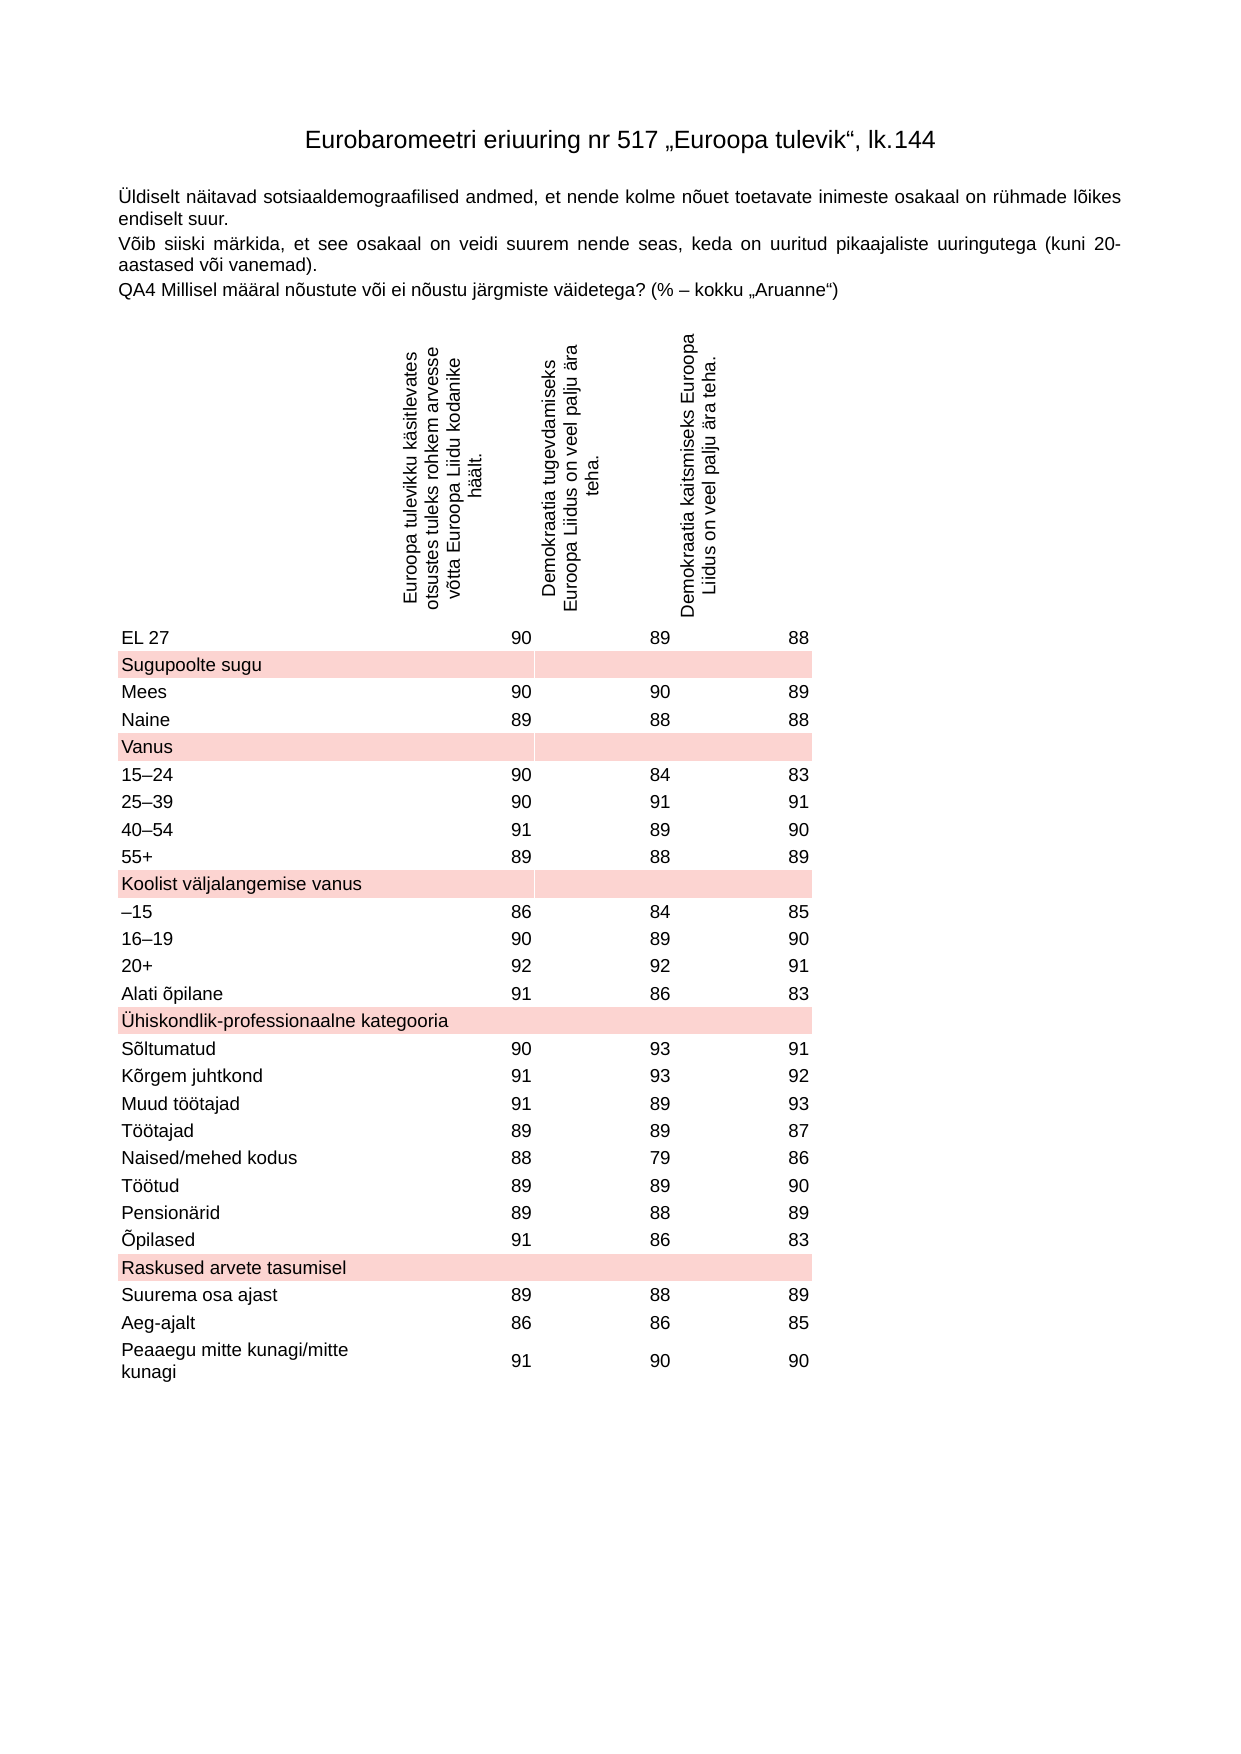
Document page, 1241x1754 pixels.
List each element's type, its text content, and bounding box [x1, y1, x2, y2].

table_cell 89 [535, 1172, 673, 1199]
text Võib siiski märkida, et see osakaal on veidi suurem nende seas, keda on uuritud pikaajaliste uuringutega (kuni 20-aastased või vanemad). [118, 232, 1122, 276]
table_cell 93 [535, 1062, 673, 1089]
table_cell Sugupoolte sugu [118, 651, 396, 678]
table_cell 89 [396, 1281, 534, 1308]
table_cell 88 [535, 843, 673, 870]
table_cell Töötud [118, 1172, 396, 1199]
table_cell 83 [673, 1226, 812, 1254]
table_cell 88 [535, 1199, 673, 1226]
table_cell 90 [673, 815, 812, 843]
table_cell 91 [396, 1062, 534, 1089]
table_cell Ühiskondlik-professionaalne kategooria [118, 1007, 812, 1034]
table_cell 20+ [118, 953, 396, 980]
table_cell 92 [535, 953, 673, 980]
table_cell 89 [673, 843, 812, 870]
table_cell 91 [396, 1089, 534, 1117]
table_cell [673, 733, 812, 761]
table_cell [396, 733, 534, 761]
table_cell 16–19 [118, 925, 396, 952]
table_cell [535, 651, 673, 678]
table_cell 88 [673, 624, 812, 651]
table_header Demokraatia kaitsmiseks Euroopa Liidus on veel palju ära teha. [673, 328, 812, 624]
table_header Euroopa tulevikku käsitlevates otsustes tuleks rohkem arvesse võtta Euroopa Liidu kodanike häält. [396, 328, 534, 624]
table_cell 91 [396, 815, 534, 843]
table_cell 89 [535, 1117, 673, 1144]
table_cell 90 [396, 624, 534, 651]
table_cell [535, 870, 673, 898]
table_cell 89 [673, 1199, 812, 1226]
table_cell 86 [535, 1309, 673, 1336]
table_cell 89 [673, 1281, 812, 1308]
table_cell 40–54 [118, 815, 396, 843]
text Üldiselt näitavad sotsiaaldemograafilised andmed, et nende kolme nõuet toetavate inimeste osakaal on rühmade lõikes endiselt suur. [118, 186, 1122, 229]
table_cell 88 [535, 1281, 673, 1308]
table_cell 91 [673, 1035, 812, 1062]
table_cell Pensionärid [118, 1199, 396, 1226]
table_cell 83 [673, 980, 812, 1007]
table_cell 84 [535, 898, 673, 925]
table_cell –15 [118, 898, 396, 925]
table_cell Raskused arvete tasumisel [118, 1254, 812, 1281]
table_cell 93 [673, 1089, 812, 1117]
table_cell 91 [396, 1336, 534, 1385]
table_header Demokraatia tugevdamiseks Euroopa Liidus on veel palju ära teha. [535, 328, 673, 624]
table_cell 86 [396, 1309, 534, 1336]
table_cell 90 [396, 761, 534, 788]
table_cell 89 [396, 706, 534, 733]
text QA4 Millisel määral nõustute või ei nõustu järgmiste väidetega? (% – kokku „Aruanne“) [118, 279, 1122, 300]
table_cell 90 [673, 925, 812, 952]
table_cell 90 [673, 1172, 812, 1199]
table_cell Suurema osa ajast [118, 1281, 396, 1308]
table_cell Sõltumatud [118, 1035, 396, 1062]
table_cell 79 [535, 1144, 673, 1172]
table_cell 89 [396, 1172, 534, 1199]
table_cell 91 [396, 980, 534, 1007]
table_cell 15–24 [118, 761, 396, 788]
table_cell 25–39 [118, 788, 396, 815]
table_cell 55+ [118, 843, 396, 870]
table_cell Peaaegu mitte kunagi/mitte kunagi [118, 1336, 396, 1385]
table_cell 89 [673, 679, 812, 706]
table_cell [396, 870, 534, 898]
table_cell 92 [673, 1062, 812, 1089]
table_cell 86 [673, 1144, 812, 1172]
table_cell 86 [535, 980, 673, 1007]
table_cell 89 [396, 843, 534, 870]
table_cell 93 [535, 1035, 673, 1062]
table_cell Töötajad [118, 1117, 396, 1144]
table_cell 90 [396, 925, 534, 952]
table_cell Naised/mehed kodus [118, 1144, 396, 1172]
table_cell 89 [396, 1117, 534, 1144]
table_cell 91 [396, 1226, 534, 1254]
table_cell 89 [535, 815, 673, 843]
table_cell 89 [396, 1199, 534, 1226]
table_cell 85 [673, 898, 812, 925]
table_cell 92 [396, 953, 534, 980]
table_cell 89 [535, 925, 673, 952]
table_cell Mees [118, 679, 396, 706]
table_cell Vanus [118, 733, 396, 761]
table_cell 88 [396, 1144, 534, 1172]
table_cell [673, 651, 812, 678]
table_cell [535, 733, 673, 761]
table_header [118, 328, 396, 624]
table_cell 91 [673, 953, 812, 980]
table_cell 84 [535, 761, 673, 788]
table_cell 90 [396, 679, 534, 706]
table_cell 91 [535, 788, 673, 815]
table_cell EL 27 [118, 624, 396, 651]
table_cell [673, 870, 812, 898]
table_cell 88 [535, 706, 673, 733]
table_cell Aeg-ajalt [118, 1309, 396, 1336]
table_cell 91 [673, 788, 812, 815]
table_cell 86 [535, 1226, 673, 1254]
table_cell 90 [535, 679, 673, 706]
table_cell 90 [396, 788, 534, 815]
table_cell 87 [673, 1117, 812, 1144]
table_cell 90 [396, 1035, 534, 1062]
table_cell 86 [396, 898, 534, 925]
table_cell Alati õpilane [118, 980, 396, 1007]
table_cell 85 [673, 1309, 812, 1336]
table_cell Naine [118, 706, 396, 733]
table_cell Koolist väljalangemise vanus [118, 870, 396, 898]
table_cell Muud töötajad [118, 1089, 396, 1117]
table_cell 88 [673, 706, 812, 733]
table_cell Kõrgem juhtkond [118, 1062, 396, 1089]
table_cell 89 [535, 1089, 673, 1117]
table_cell 90 [673, 1336, 812, 1385]
table_cell 83 [673, 761, 812, 788]
table_cell Õpilased [118, 1226, 396, 1254]
table_cell [396, 651, 534, 678]
table_cell 90 [535, 1336, 673, 1385]
table_cell 89 [535, 624, 673, 651]
